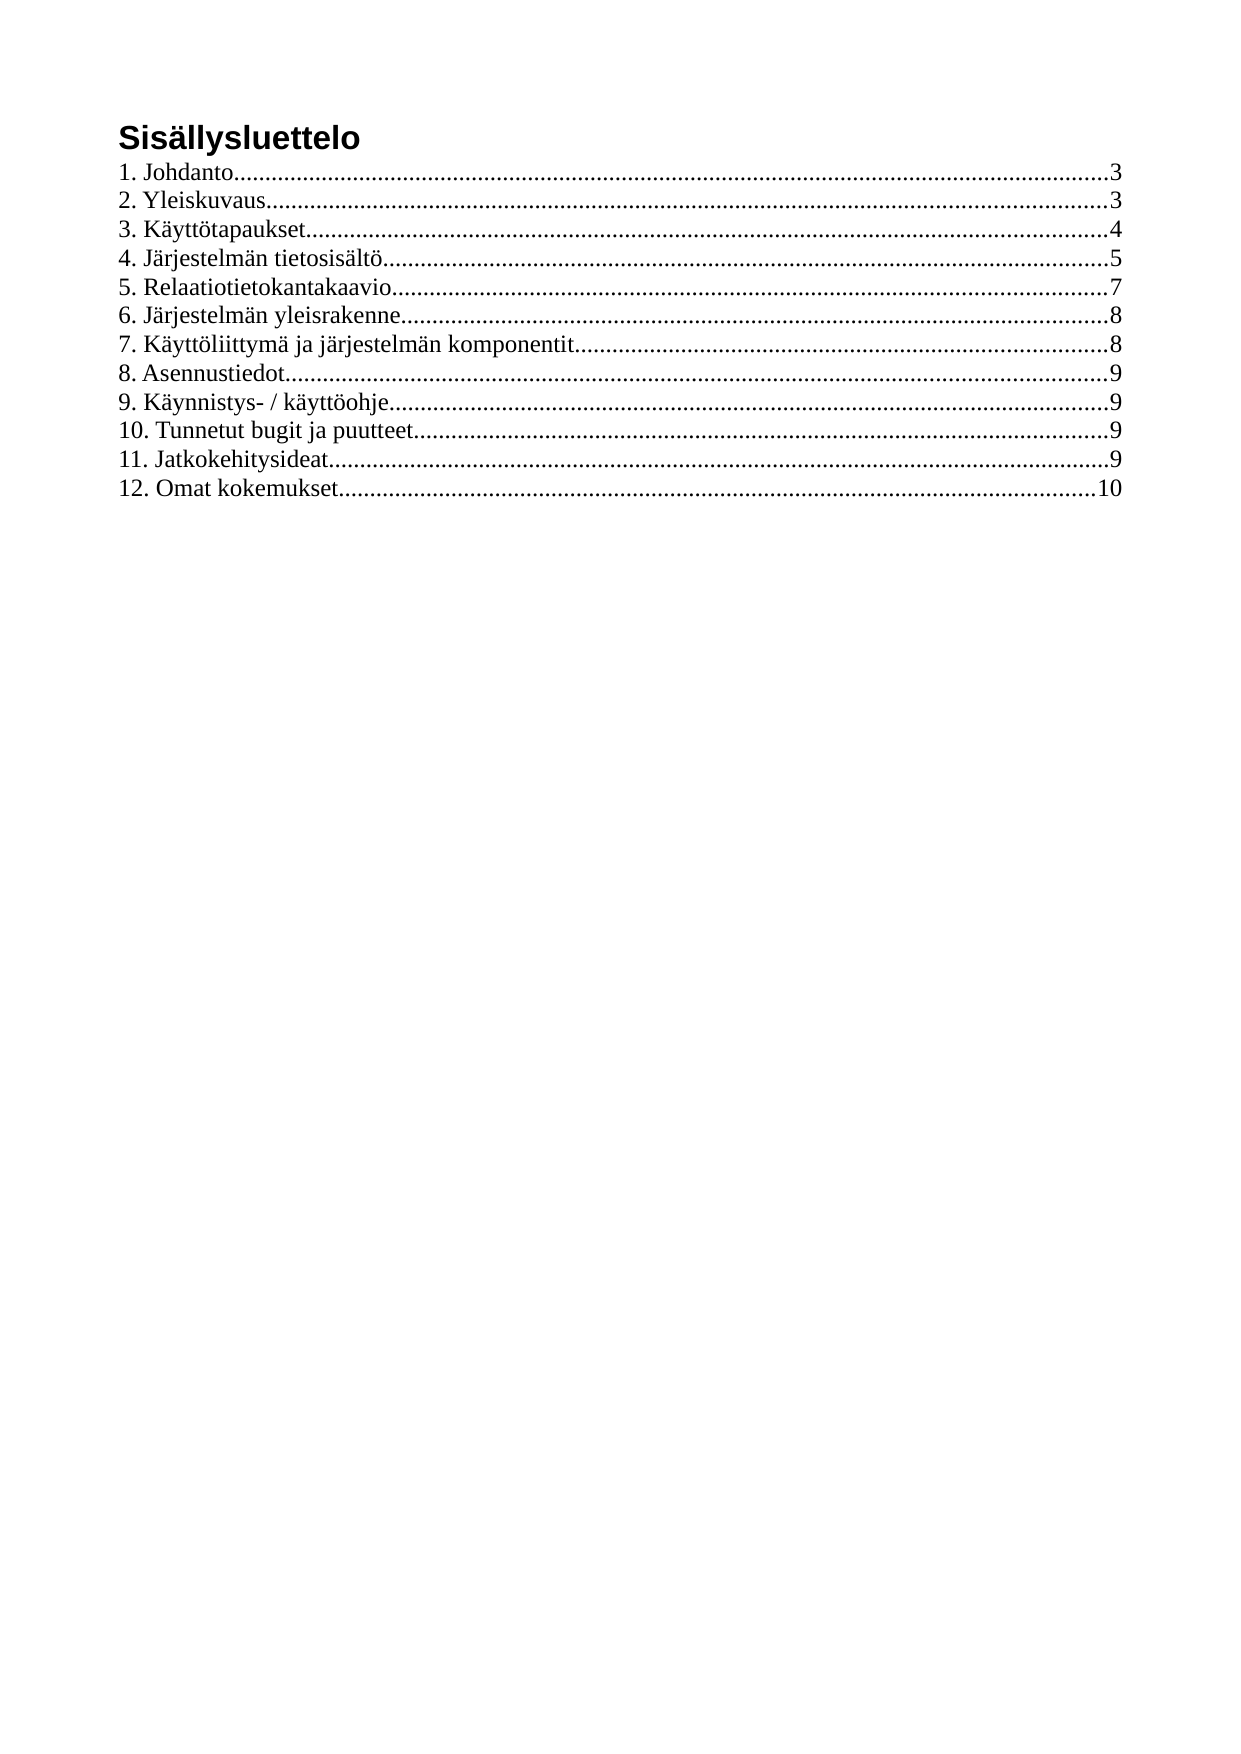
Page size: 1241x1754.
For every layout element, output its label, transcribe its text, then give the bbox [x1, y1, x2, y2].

text 10. Tunnetut bugit ja puutteet 9 [118, 415, 1122, 444]
text 9. Käynnistys- / käyttöohje 9 [118, 387, 1122, 415]
subtitle Sisällysluettelo [118, 118, 1122, 157]
text 8. Asennustiedot 9 [118, 358, 1122, 387]
text 1. Johdanto 3 [118, 157, 1122, 185]
text 2. Yleiskuvaus 3 [118, 185, 1122, 214]
text 11. Jatkokehitysideat 9 [118, 444, 1122, 473]
text 5. Relaatiotietokantakaavio 7 [118, 272, 1122, 300]
text 12. Omat kokemukset 10 [118, 473, 1122, 502]
text 4. Järjestelmän tietosisältö 5 [118, 243, 1122, 272]
text 7. Käyttöliittymä ja järjestelmän komponentit 8 [118, 329, 1122, 358]
text 6. Järjestelmän yleisrakenne 8 [118, 300, 1122, 329]
text 3. Käyttötapaukset 4 [118, 214, 1122, 243]
